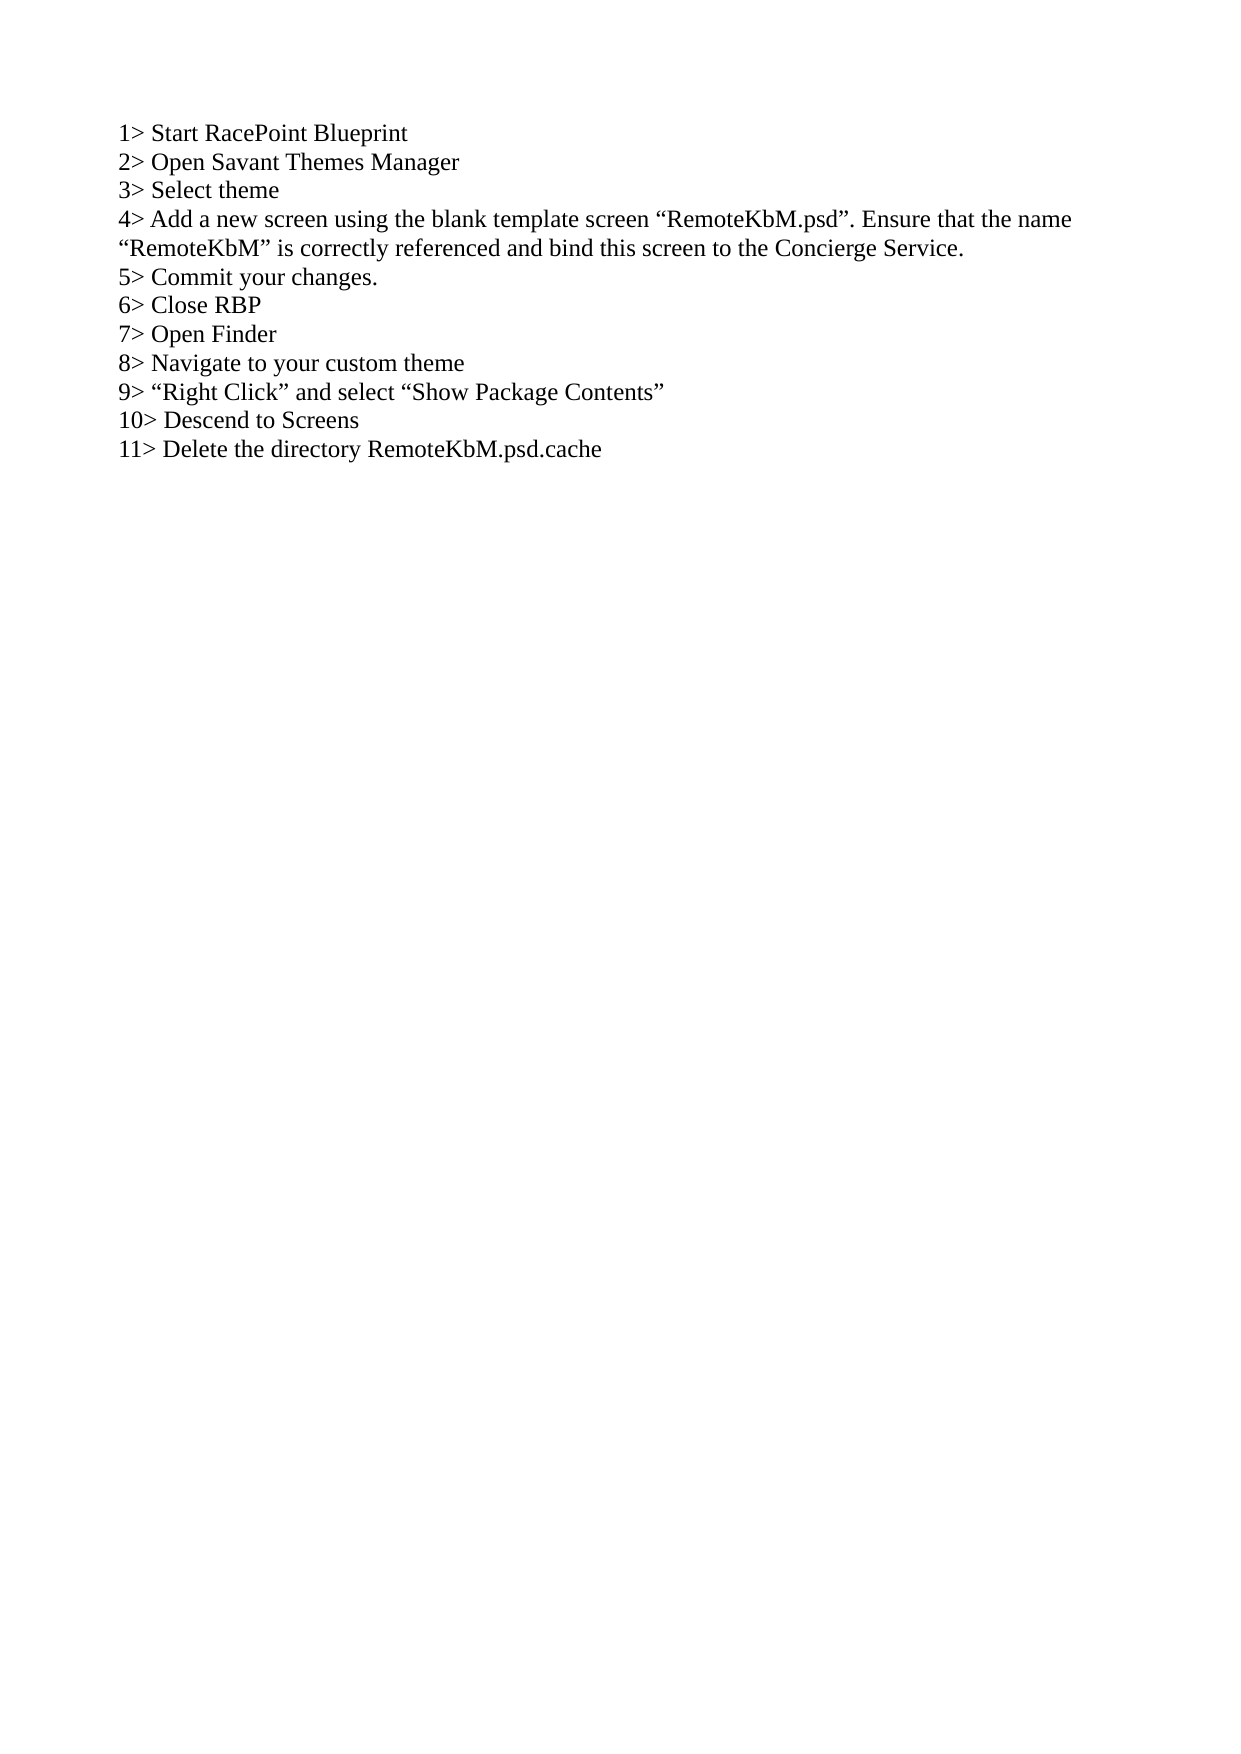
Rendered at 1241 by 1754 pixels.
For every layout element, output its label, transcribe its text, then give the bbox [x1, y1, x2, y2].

text 6> Close RBP [118, 291, 1122, 319]
text 7> Open Finder [118, 319, 1122, 348]
text 3> Select theme [118, 176, 1122, 204]
text 9> “Right Click” and select “Show Package Contents” [118, 377, 1122, 406]
text 11> Delete the directory RemoteKbM.psd.cache [118, 434, 1122, 463]
text 8> Navigate to your custom theme [118, 348, 1122, 377]
text 2> Open Savant Themes Manager [118, 147, 1122, 176]
text 4> Add a new screen using the blank template screen “RemoteKbM.psd”. Ensure that the name “RemoteKbM” is correctly referenced and bind this screen to the Concierge Service. [118, 204, 1122, 262]
text 10> Descend to Screens [118, 406, 1122, 434]
text 5> Commit your changes. [118, 262, 1122, 291]
text 1> Start RacePoint Blueprint [118, 118, 1122, 147]
